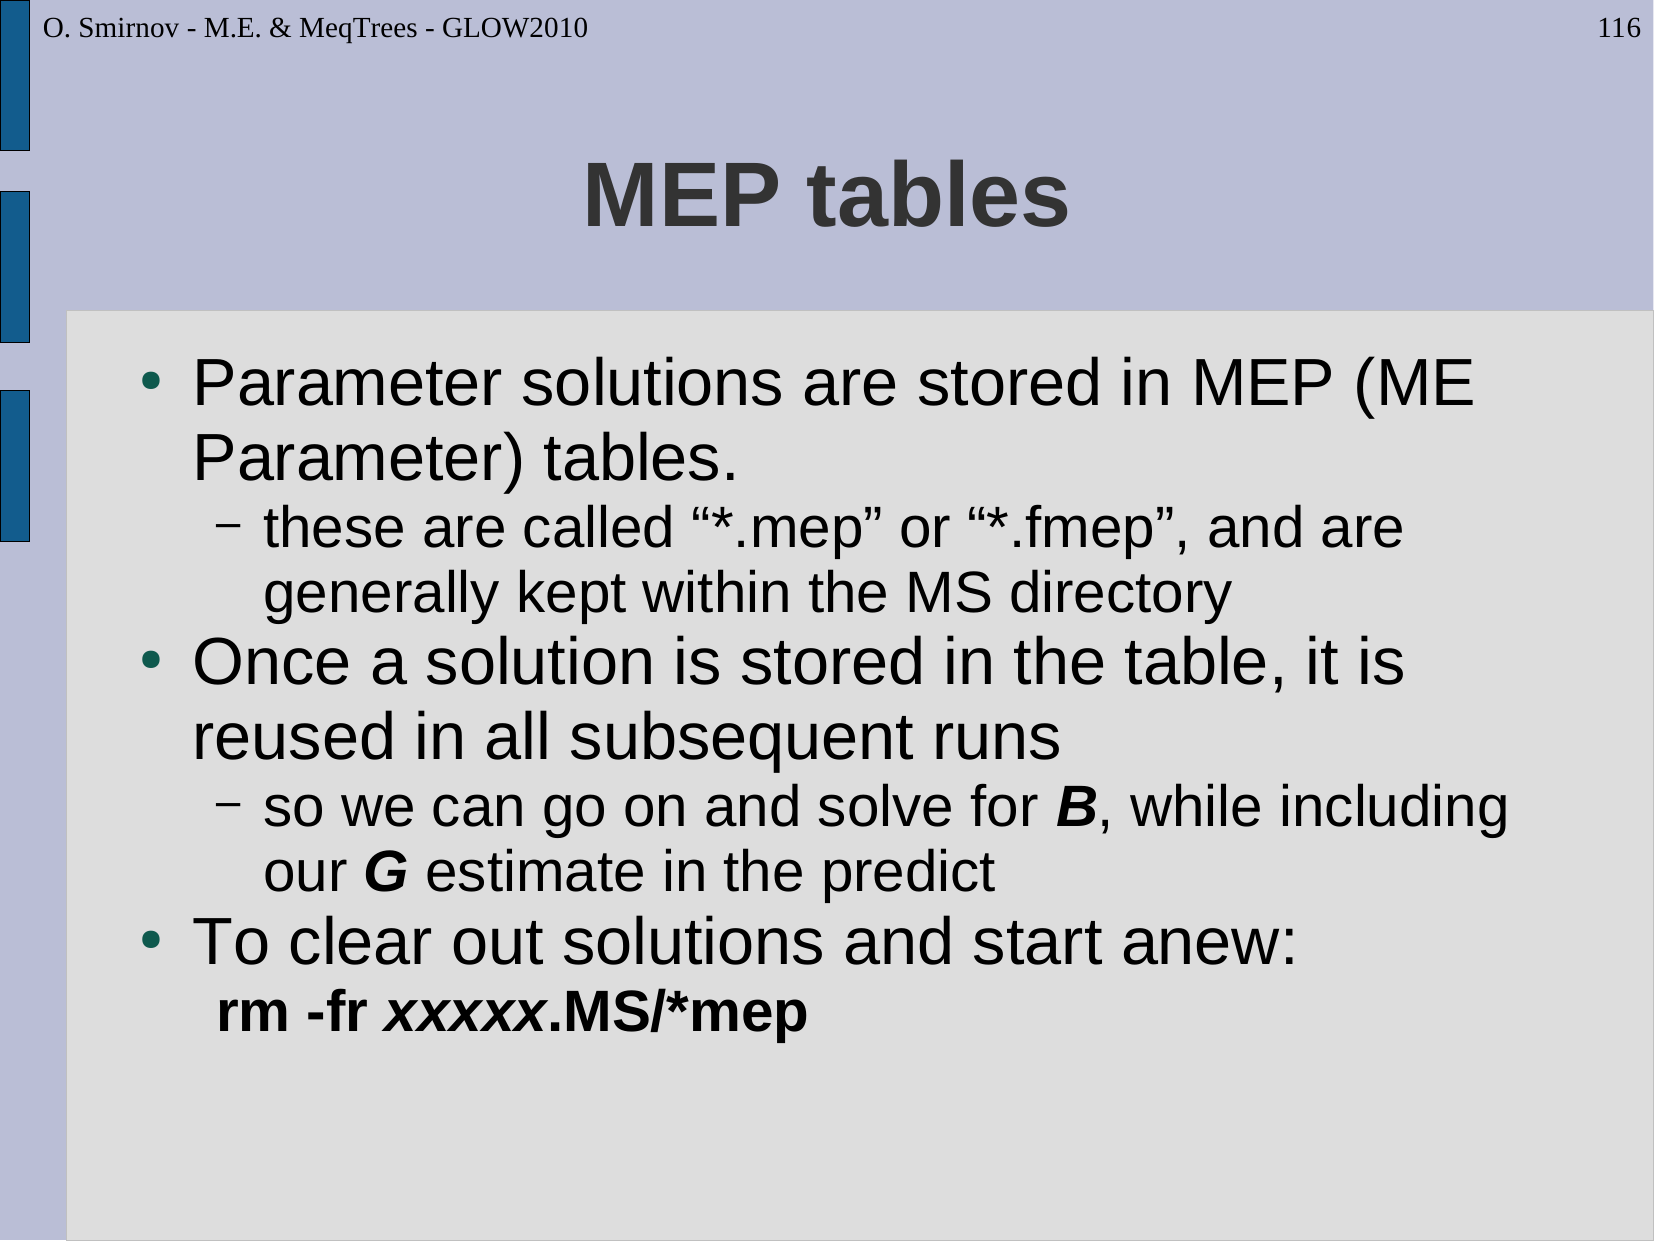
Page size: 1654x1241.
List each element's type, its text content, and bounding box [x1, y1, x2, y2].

list Parameter solutions are stored in MEP (ME Parameter) tables. these are called “*.mep” or “*.fmep”, and are generally kept within the MS directory Once a solution is stored in the table, it is reused in all subsequent runs so we can go on and solve for B, while including our G estimate in the predict To clear out solutions and start anew: rm -fr xxxxx.MS/*mep [121, 344, 1534, 1112]
title MEP tables [121, 98, 1534, 291]
